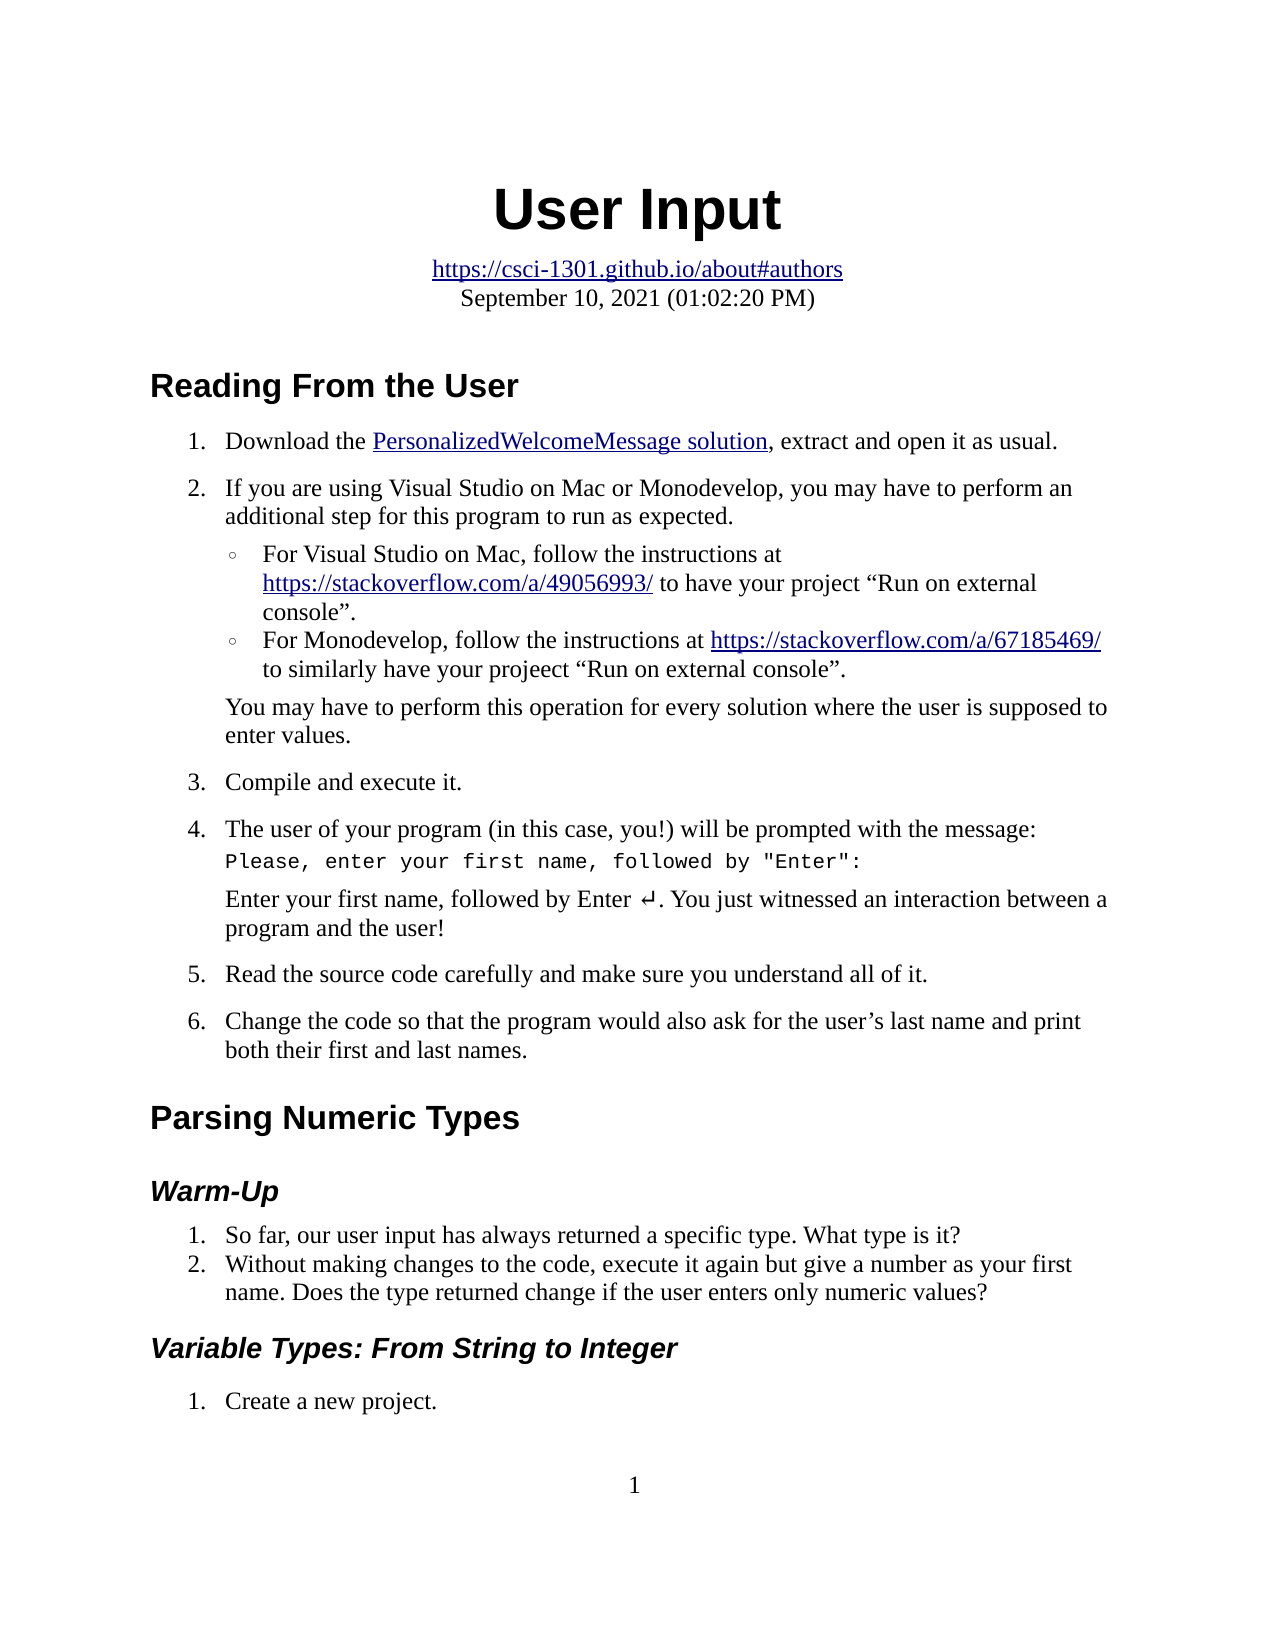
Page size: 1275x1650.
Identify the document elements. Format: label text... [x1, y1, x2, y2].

list Enter your first name, followed by Enter ↵. You just witnessed an interaction between a program and the user! [187, 884, 1125, 942]
title User Input [150, 175, 1125, 242]
list Read the source code carefully and make sure you understand all of it. [187, 959, 1125, 988]
list Please, enter your first name, followed by "Enter": [187, 852, 1125, 875]
list You may have to perform this operation for every solution where the user is supposed to enter values. [187, 692, 1125, 749]
subtitle Parsing Numeric Types [150, 1098, 1125, 1136]
subtitle Warm-Up [150, 1174, 1125, 1207]
list The user of your program (in this case, you!) will be prompted with the message: [187, 814, 1125, 843]
list For Visual Studio on Mac, follow the instructions at https://stackoverflow.com/a/49056993/ to have your project “Run on external console”. [225, 539, 1125, 625]
subtitle Variable Types: From String to Integer [150, 1331, 1125, 1365]
list So far, our user input has always returned a specific type. What type is it? [187, 1220, 1125, 1249]
list Compile and execute it. [187, 767, 1125, 796]
subtitle Reading From the User [150, 366, 1125, 404]
text September 10, 2021 (01:02:20 PM) [150, 283, 1125, 312]
list If you are using Visual Studio on Mac or Monodevelop, you may have to perform an additional step for this program to run as expected. [187, 473, 1125, 530]
list For Monodevelop, follow the instructions at https://stackoverflow.com/a/67185469/ to similarly have your projeect “Run on external console”. [225, 625, 1125, 683]
list Download the PersonalizedWelcomeMessage solution, extract and open it as usual. [187, 426, 1125, 455]
text https://csci-1301.github.io/about#authors [150, 254, 1125, 283]
list Change the code so that the program would also ask for the user’s last name and print both their first and last names. [187, 1006, 1125, 1064]
list Create a new project. [187, 1386, 1125, 1415]
list Without making changes to the code, execute it again but give a number as your first name. Does the type returned change if the user enters only numeric values? [187, 1249, 1125, 1306]
